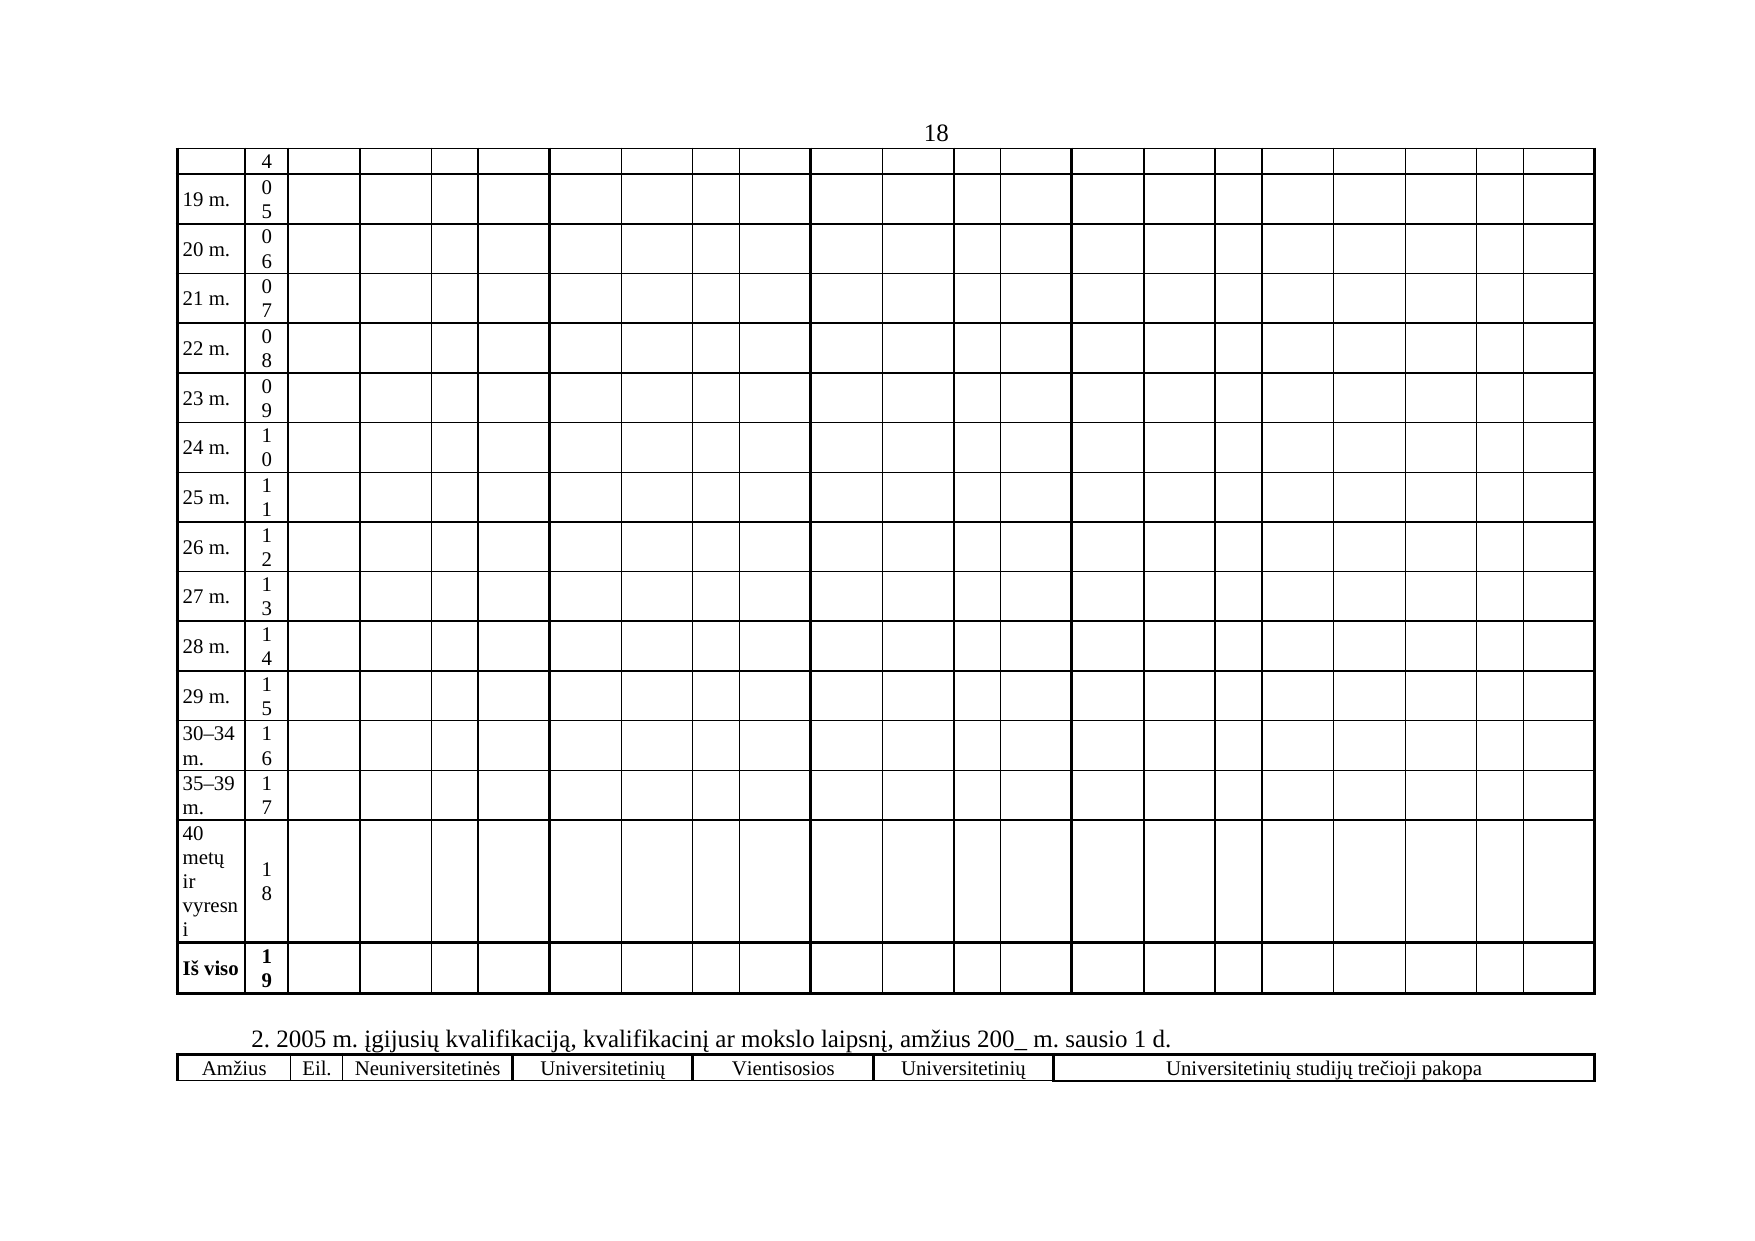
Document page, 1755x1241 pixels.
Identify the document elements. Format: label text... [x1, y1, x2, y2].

table_cell [361, 821, 431, 941]
table_cell [812, 523, 882, 571]
table_cell [432, 225, 477, 273]
table_cell [551, 374, 621, 422]
table_cell [812, 225, 882, 273]
table_cell [361, 374, 431, 422]
table_cell [1477, 225, 1523, 273]
table_cell [1406, 523, 1476, 571]
table_cell [955, 771, 1000, 819]
table_cell [361, 149, 431, 173]
table_cell [1524, 523, 1593, 571]
table_cell [1263, 225, 1333, 273]
table_cell [1334, 473, 1405, 521]
table_cell [361, 721, 431, 769]
table_cell 19 m. [179, 175, 244, 223]
table_cell [1406, 672, 1476, 720]
table_cell [693, 149, 739, 173]
table_cell [693, 374, 739, 422]
table_cell [693, 523, 739, 571]
table_cell [955, 374, 1000, 422]
table_cell [622, 523, 692, 571]
table_cell [551, 274, 621, 322]
table_cell [883, 721, 953, 769]
table_cell [622, 149, 692, 173]
table_cell [1001, 324, 1070, 372]
table_cell 08 [246, 324, 287, 372]
table_header Universitetinių studijų trečioji pakopa [1055, 1056, 1593, 1080]
table_cell [1073, 149, 1143, 173]
table_cell [1524, 225, 1593, 273]
table_cell 12 [246, 523, 287, 571]
table_cell [479, 622, 548, 670]
table_cell [812, 821, 882, 941]
table_cell [693, 473, 739, 521]
table_cell [479, 225, 548, 273]
table_cell [1073, 423, 1143, 471]
table_cell [622, 572, 692, 620]
table_cell 40 metų ir vyresni [179, 821, 244, 941]
table_cell [1145, 473, 1214, 521]
table_cell 28 m. [179, 622, 244, 670]
table_cell [551, 473, 621, 521]
table_cell [1263, 324, 1333, 372]
table_cell [622, 672, 692, 720]
table_cell [1001, 175, 1070, 223]
table_cell 19 [246, 944, 287, 992]
table_cell [1477, 324, 1523, 372]
table_cell [693, 622, 739, 670]
table_cell [1524, 721, 1593, 769]
table_cell [1073, 672, 1143, 720]
table_cell [1001, 374, 1070, 422]
table_cell [812, 473, 882, 521]
table_cell [1524, 149, 1593, 173]
table_cell [1334, 324, 1405, 372]
table_cell [361, 672, 431, 720]
table_cell [622, 944, 692, 992]
text 2. 2005 m. įgijusių kvalifikaciją, kvalifikacinį ar mokslo laipsnį, amžius 200_ m. sausio 1 d. [177, 1024, 1695, 1053]
table_header Universitetinių [875, 1056, 1052, 1080]
table_cell [1477, 572, 1523, 620]
table_cell [955, 721, 1000, 769]
table_cell [1406, 324, 1476, 372]
table_cell [740, 622, 809, 670]
table_cell [479, 944, 548, 992]
table_cell [812, 324, 882, 372]
table_cell [883, 423, 953, 471]
table_cell [289, 473, 359, 521]
table_cell [1216, 149, 1261, 173]
table_cell [479, 423, 548, 471]
table_cell [289, 721, 359, 769]
table_cell [883, 473, 953, 521]
table_cell [955, 821, 1000, 941]
table_cell 17 [246, 771, 287, 819]
table_cell [361, 175, 431, 223]
table_cell [955, 944, 1000, 992]
table_cell [622, 821, 692, 941]
table_cell [693, 225, 739, 273]
table_cell [432, 672, 477, 720]
table_cell 24 m. [179, 423, 244, 471]
table_cell [1406, 771, 1476, 819]
table_cell Iš viso [179, 944, 244, 992]
table_cell [1334, 423, 1405, 471]
table_cell [1406, 423, 1476, 471]
table_cell [1073, 225, 1143, 273]
table_cell [1477, 944, 1523, 992]
table_cell 21 m. [179, 274, 244, 322]
table_cell [1145, 149, 1214, 173]
table_cell [1406, 175, 1476, 223]
table_cell [740, 175, 809, 223]
table_cell [1406, 149, 1476, 173]
table_cell [1145, 225, 1214, 273]
table_cell [1334, 225, 1405, 273]
table_cell [432, 572, 477, 620]
table_cell [740, 274, 809, 322]
table_cell [289, 423, 359, 471]
table_cell [361, 225, 431, 273]
table_cell [432, 944, 477, 992]
table_cell [1334, 374, 1405, 422]
table_cell [622, 771, 692, 819]
table_cell [955, 423, 1000, 471]
table_cell [883, 944, 953, 992]
table_cell [1263, 572, 1333, 620]
table_cell [1263, 523, 1333, 571]
table_cell [1477, 622, 1523, 670]
table_cell [693, 423, 739, 471]
table_cell [1477, 175, 1523, 223]
table_cell [955, 523, 1000, 571]
table_cell [432, 149, 477, 173]
table_cell [479, 324, 548, 372]
table_cell [1477, 821, 1523, 941]
table_cell [551, 622, 621, 670]
table_cell [812, 672, 882, 720]
table_cell [1477, 473, 1523, 521]
table_cell [1406, 374, 1476, 422]
table_cell [1524, 175, 1593, 223]
table_cell [883, 622, 953, 670]
table_cell [1524, 821, 1593, 941]
table_cell [289, 771, 359, 819]
table_cell 15 [246, 672, 287, 720]
table_cell [1145, 423, 1214, 471]
table_cell 29 m. [179, 672, 244, 720]
table_cell [551, 944, 621, 992]
table_cell [622, 175, 692, 223]
table_cell [1524, 423, 1593, 471]
table_cell [1524, 622, 1593, 670]
table_cell [1145, 175, 1214, 223]
table_cell [883, 672, 953, 720]
table_cell [1216, 721, 1261, 769]
table_cell [432, 523, 477, 571]
table_cell [1073, 944, 1143, 992]
table_cell [1406, 622, 1476, 670]
table_cell [693, 721, 739, 769]
table_cell 26 m. [179, 523, 244, 571]
table_cell [361, 423, 431, 471]
table_cell [479, 374, 548, 422]
table_cell [1216, 324, 1261, 372]
table_cell [361, 944, 431, 992]
table_cell 11 [246, 473, 287, 521]
table_cell [1073, 175, 1143, 223]
table_cell [1334, 149, 1405, 173]
table_header Eil. [291, 1056, 342, 1080]
table_cell [1001, 821, 1070, 941]
table_cell [1216, 175, 1261, 223]
table_cell [1406, 473, 1476, 521]
table_cell [1216, 672, 1261, 720]
table_cell [883, 523, 953, 571]
table_cell [432, 473, 477, 521]
table_cell 18 [246, 821, 287, 941]
table_cell [955, 274, 1000, 322]
table_cell [740, 721, 809, 769]
table_cell [1145, 721, 1214, 769]
table_cell [289, 672, 359, 720]
table_cell [1001, 423, 1070, 471]
table_cell [1001, 225, 1070, 273]
table_cell [1073, 274, 1143, 322]
table_cell [1216, 374, 1261, 422]
table_cell [479, 274, 548, 322]
table_header Amžius [179, 1056, 290, 1080]
table_cell 16 [246, 721, 287, 769]
table_cell [289, 821, 359, 941]
table_cell [1001, 572, 1070, 620]
table_cell [1263, 721, 1333, 769]
table_cell [1263, 944, 1333, 992]
table_cell [289, 149, 359, 173]
table_cell [479, 821, 548, 941]
table_cell [1524, 324, 1593, 372]
table_cell [883, 225, 953, 273]
table_cell 09 [246, 374, 287, 422]
table_cell [1073, 771, 1143, 819]
table_cell [1073, 721, 1143, 769]
table_cell [740, 572, 809, 620]
table_cell 23 m. [179, 374, 244, 422]
table_cell [289, 374, 359, 422]
table_cell [1406, 721, 1476, 769]
table_cell [622, 423, 692, 471]
table_cell [1001, 771, 1070, 819]
table_cell [1263, 821, 1333, 941]
table_cell [1477, 423, 1523, 471]
table_cell [1145, 572, 1214, 620]
table_header Universitetinių [514, 1056, 691, 1080]
table_cell [883, 771, 953, 819]
table_cell [432, 423, 477, 471]
table_cell [1145, 324, 1214, 372]
table_cell [551, 324, 621, 372]
table_cell 22 m. [179, 324, 244, 372]
table_cell [1524, 274, 1593, 322]
table_cell 07 [246, 274, 287, 322]
table_cell [1477, 672, 1523, 720]
table_cell [740, 944, 809, 992]
table_cell [1145, 274, 1214, 322]
table_cell [622, 721, 692, 769]
table_cell [361, 324, 431, 372]
table_cell [1263, 622, 1333, 670]
table_cell [1216, 274, 1261, 322]
table_cell [479, 523, 548, 571]
table_cell [740, 149, 809, 173]
table_cell [289, 175, 359, 223]
table_cell [740, 672, 809, 720]
table_cell [551, 672, 621, 720]
table_cell [1001, 622, 1070, 670]
table_cell [883, 324, 953, 372]
table_cell [1145, 821, 1214, 941]
table_cell [1073, 473, 1143, 521]
table_cell [1477, 523, 1523, 571]
table_cell [361, 473, 431, 521]
table_cell [551, 572, 621, 620]
table_cell [432, 721, 477, 769]
table_cell [551, 821, 621, 941]
table_cell [955, 473, 1000, 521]
table_cell [812, 771, 882, 819]
table_cell [883, 274, 953, 322]
table_cell 14 [246, 622, 287, 670]
table_cell [812, 149, 882, 173]
table_cell [1216, 423, 1261, 471]
table_cell [1406, 944, 1476, 992]
table_cell [361, 622, 431, 670]
table_cell [1145, 622, 1214, 670]
table_cell [1524, 944, 1593, 992]
table_cell 30–34 m. [179, 721, 244, 769]
table_cell 13 [246, 572, 287, 620]
table_cell [1145, 771, 1214, 819]
table_cell [1263, 423, 1333, 471]
table_cell [1073, 821, 1143, 941]
table_cell [812, 721, 882, 769]
table_cell [812, 274, 882, 322]
table_cell [1406, 821, 1476, 941]
table_cell [551, 423, 621, 471]
table_cell [479, 771, 548, 819]
table_cell [432, 175, 477, 223]
table_cell [1263, 672, 1333, 720]
table_header Neuniversitetinės [343, 1056, 511, 1080]
table_cell [1001, 721, 1070, 769]
table_cell [955, 324, 1000, 372]
table_cell [1334, 944, 1405, 992]
table_cell [1001, 274, 1070, 322]
table_cell [740, 225, 809, 273]
table_cell [551, 771, 621, 819]
table_cell [479, 149, 548, 173]
table_cell [1524, 374, 1593, 422]
table_cell [289, 944, 359, 992]
table_cell [432, 374, 477, 422]
table_cell [812, 423, 882, 471]
table_cell [1263, 473, 1333, 521]
table_cell [740, 821, 809, 941]
table_cell [955, 572, 1000, 620]
table_cell [479, 473, 548, 521]
table_cell [1477, 274, 1523, 322]
table_cell [1216, 944, 1261, 992]
table_cell [1001, 473, 1070, 521]
table_cell [883, 572, 953, 620]
table_cell [955, 225, 1000, 273]
table_cell [551, 721, 621, 769]
table_cell [812, 572, 882, 620]
table_cell [1073, 572, 1143, 620]
table_cell [740, 473, 809, 521]
table_header Vientisosios [694, 1056, 872, 1080]
table_cell [361, 523, 431, 571]
table_cell [1524, 473, 1593, 521]
table_cell [1073, 523, 1143, 571]
table_cell [1001, 944, 1070, 992]
table_cell [1263, 771, 1333, 819]
table_cell 35–39 m. [179, 771, 244, 819]
table_cell [1524, 572, 1593, 620]
table_cell [289, 523, 359, 571]
table_cell [1406, 572, 1476, 620]
table_cell [289, 225, 359, 273]
table_cell [883, 175, 953, 223]
table_cell [622, 225, 692, 273]
table_cell [883, 821, 953, 941]
table_cell [812, 944, 882, 992]
table_cell [622, 473, 692, 521]
table_cell [955, 622, 1000, 670]
table_cell [551, 225, 621, 273]
table_cell [479, 175, 548, 223]
table_cell [1216, 572, 1261, 620]
table_cell [1524, 672, 1593, 720]
table_cell [622, 374, 692, 422]
table_cell [1145, 672, 1214, 720]
table_cell [1334, 721, 1405, 769]
table_cell [740, 771, 809, 819]
table_cell [1263, 374, 1333, 422]
table_cell 20 m. [179, 225, 244, 273]
table_cell [1001, 672, 1070, 720]
table_cell [361, 771, 431, 819]
table_cell [1001, 149, 1070, 173]
table_cell [1216, 473, 1261, 521]
table_cell [1145, 374, 1214, 422]
table_cell [432, 771, 477, 819]
table_cell [1145, 523, 1214, 571]
table_cell [812, 374, 882, 422]
table_cell [740, 523, 809, 571]
table_cell [1477, 374, 1523, 422]
table_cell [1334, 274, 1405, 322]
table_cell [1263, 175, 1333, 223]
table_cell 10 [246, 423, 287, 471]
table_cell [1334, 523, 1405, 571]
table_cell [1073, 324, 1143, 372]
table_cell [693, 324, 739, 372]
table_cell [1334, 672, 1405, 720]
table_cell [883, 374, 953, 422]
table_cell [955, 672, 1000, 720]
table_cell [1216, 622, 1261, 670]
table_cell [479, 721, 548, 769]
table_cell [361, 572, 431, 620]
table_cell [1073, 622, 1143, 670]
table_cell [289, 324, 359, 372]
table_cell [740, 423, 809, 471]
table_cell [693, 175, 739, 223]
table_cell [479, 572, 548, 620]
table_cell [1216, 821, 1261, 941]
table_cell [1477, 721, 1523, 769]
table_cell [1334, 622, 1405, 670]
table_cell [432, 324, 477, 372]
table_cell [479, 672, 548, 720]
table_cell 27 m. [179, 572, 244, 620]
table_cell [289, 274, 359, 322]
table_cell [883, 149, 953, 173]
table_cell [740, 324, 809, 372]
table_cell [551, 523, 621, 571]
table_cell [1263, 274, 1333, 322]
table_cell 25 m. [179, 473, 244, 521]
table_cell [1263, 149, 1333, 173]
table_cell [1216, 523, 1261, 571]
table_cell [1406, 274, 1476, 322]
table_cell [1477, 771, 1523, 819]
table_cell [693, 944, 739, 992]
table_cell [289, 622, 359, 670]
table_cell [1216, 225, 1261, 273]
table_cell 05 [246, 175, 287, 223]
table_cell [955, 175, 1000, 223]
table_cell [1334, 821, 1405, 941]
table_cell [1073, 374, 1143, 422]
table_cell [361, 274, 431, 322]
table_cell [1477, 149, 1523, 173]
table_cell [1334, 572, 1405, 620]
table_cell [1216, 771, 1261, 819]
table_cell [1334, 771, 1405, 819]
table_cell [432, 274, 477, 322]
table_cell [432, 821, 477, 941]
table_cell [622, 274, 692, 322]
table_cell [622, 622, 692, 670]
table_cell [693, 672, 739, 720]
table_cell [693, 821, 739, 941]
table_cell [693, 771, 739, 819]
table_cell [955, 149, 1000, 173]
table_cell [179, 149, 244, 173]
table_cell [551, 149, 621, 173]
table_cell [1145, 944, 1214, 992]
table_cell [693, 572, 739, 620]
table_cell [1406, 225, 1476, 273]
table_cell [740, 374, 809, 422]
table_cell [693, 274, 739, 322]
table_cell [812, 175, 882, 223]
table_cell [1524, 771, 1593, 819]
table_cell 06 [246, 225, 287, 273]
table_cell [551, 175, 621, 223]
table_cell [1001, 523, 1070, 571]
table_cell 4 [246, 149, 287, 173]
table_cell [432, 622, 477, 670]
table_cell [1334, 175, 1405, 223]
table_cell [289, 572, 359, 620]
table_cell [812, 622, 882, 670]
table_cell [622, 324, 692, 372]
